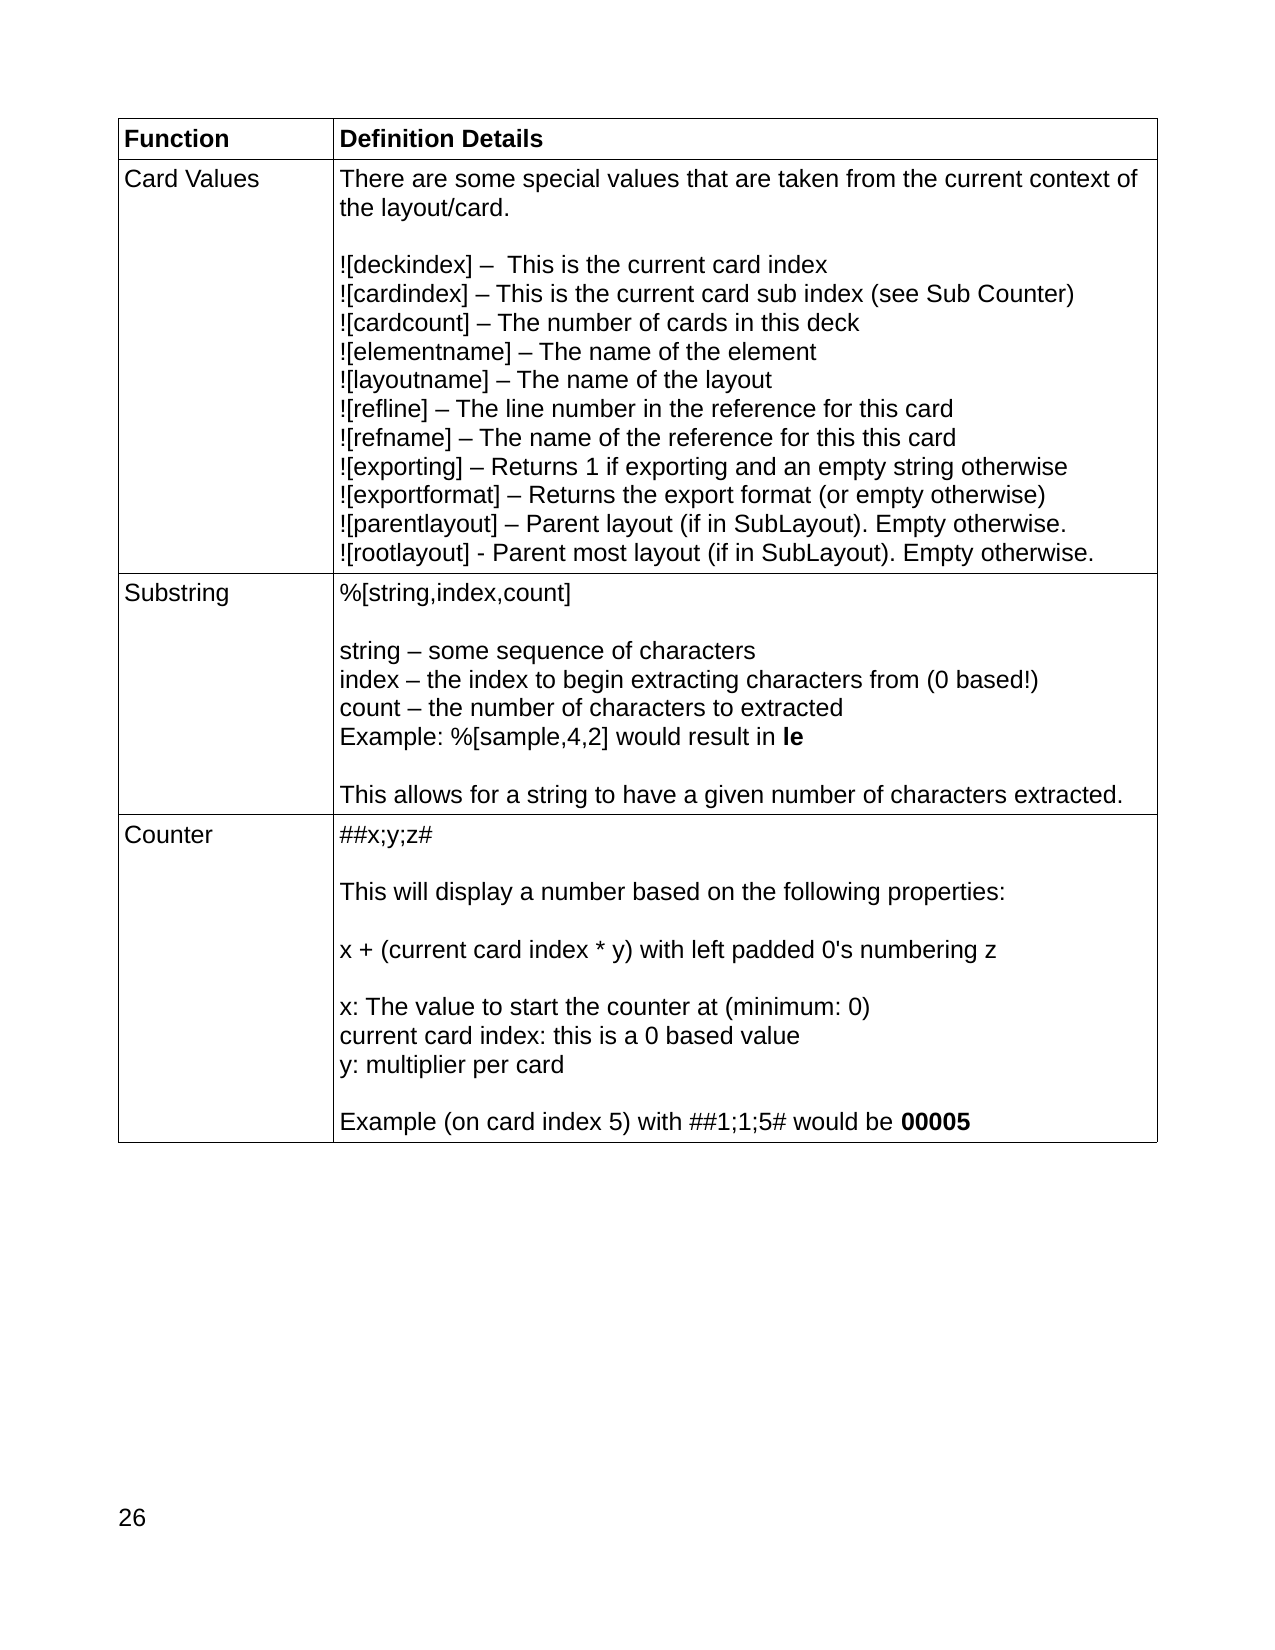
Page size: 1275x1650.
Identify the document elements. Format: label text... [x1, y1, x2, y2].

table_header Definition Details [334, 119, 1157, 158]
table_cell Counter [119, 815, 333, 1142]
table_cell %[string,index,count] string – some sequence of characters index – the index to begin extracting characters from (0 based!) count – the number of characters to extracted Example: %[sample,4,2] would result in le This allows for a string to have a given number of characters extracted. [334, 574, 1157, 814]
table_cell Card Values [119, 160, 333, 572]
table_header Function [119, 119, 333, 158]
table_cell There are some special values that are taken from the current context of the layout/card. ![deckindex] – This is the current card index ![cardindex] – This is the current card sub index (see Sub Counter) ![cardcount] – The number of cards in this deck ![elementname] – The name of the element ![layoutname] – The name of the layout ![refline] – The line number in the reference for this card ![refname] – The name of the reference for this this card ![exporting] – Returns 1 if exporting and an empty string otherwise ![exportformat] – Returns the export format (or empty otherwise) ![parentlayout] – Parent layout (if in SubLayout). Empty otherwise. ![rootlayout] - Parent most layout (if in SubLayout). Empty otherwise. [334, 160, 1157, 572]
table_cell Substring [119, 574, 333, 814]
table_cell ##x;y;z# This will display a number based on the following properties: x + (current card index * y) with left padded 0's numbering z x: The value to start the counter at (minimum: 0) current card index: this is a 0 based value y: multiplier per card Example (on card index 5) with ##1;1;5# would be 00005 [334, 815, 1157, 1142]
